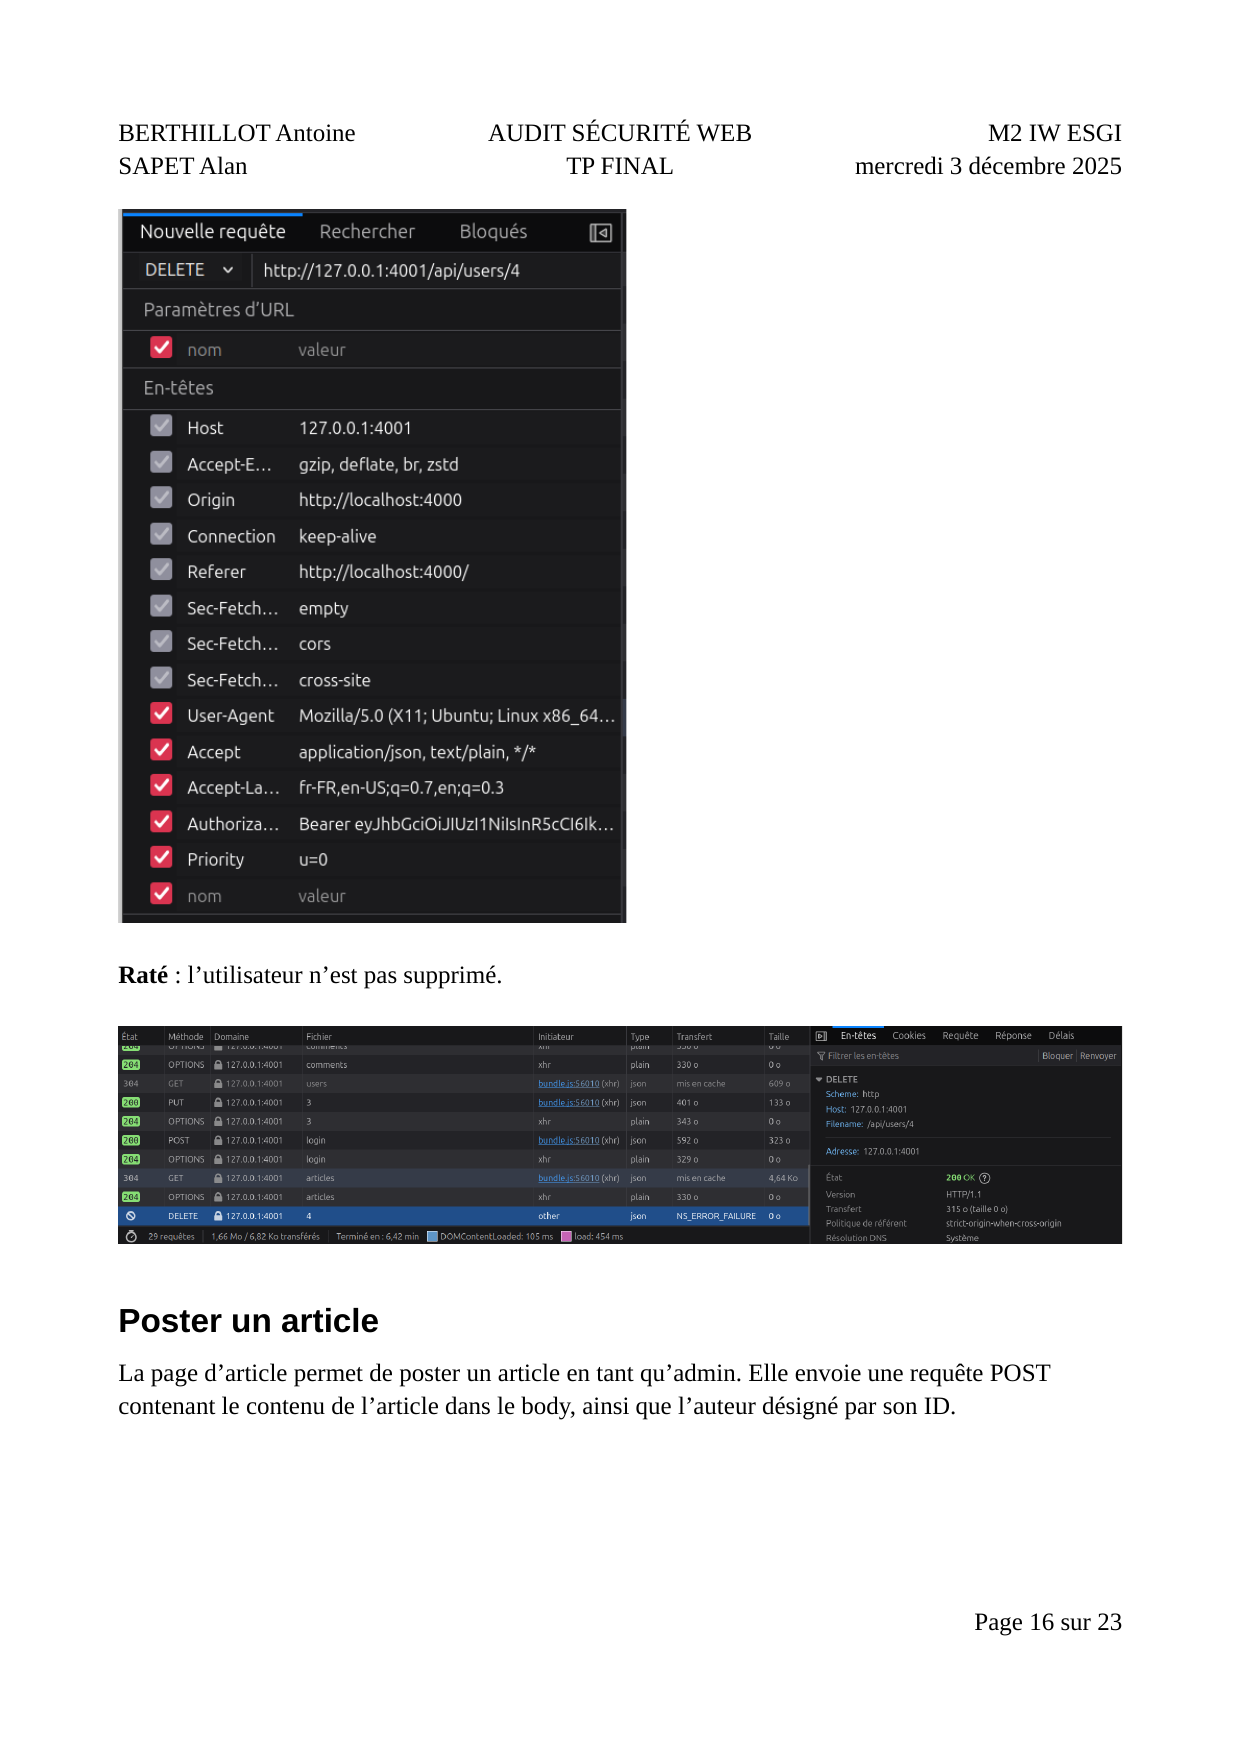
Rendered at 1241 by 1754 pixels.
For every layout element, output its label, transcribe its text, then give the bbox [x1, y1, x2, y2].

picture [118, 209, 627, 923]
picture [118, 1026, 1123, 1244]
text La page d’article permet de poster un article en tant qu’admin. Elle envoie une requête POST contenant le contenu de l’article dans le body, ainsi que l’auteur désigné par son ID. [118, 1358, 1122, 1420]
text Raté : l’utilisateur n’est pas supprimé. [118, 960, 1122, 989]
subtitle Poster un article [118, 1301, 1122, 1340]
